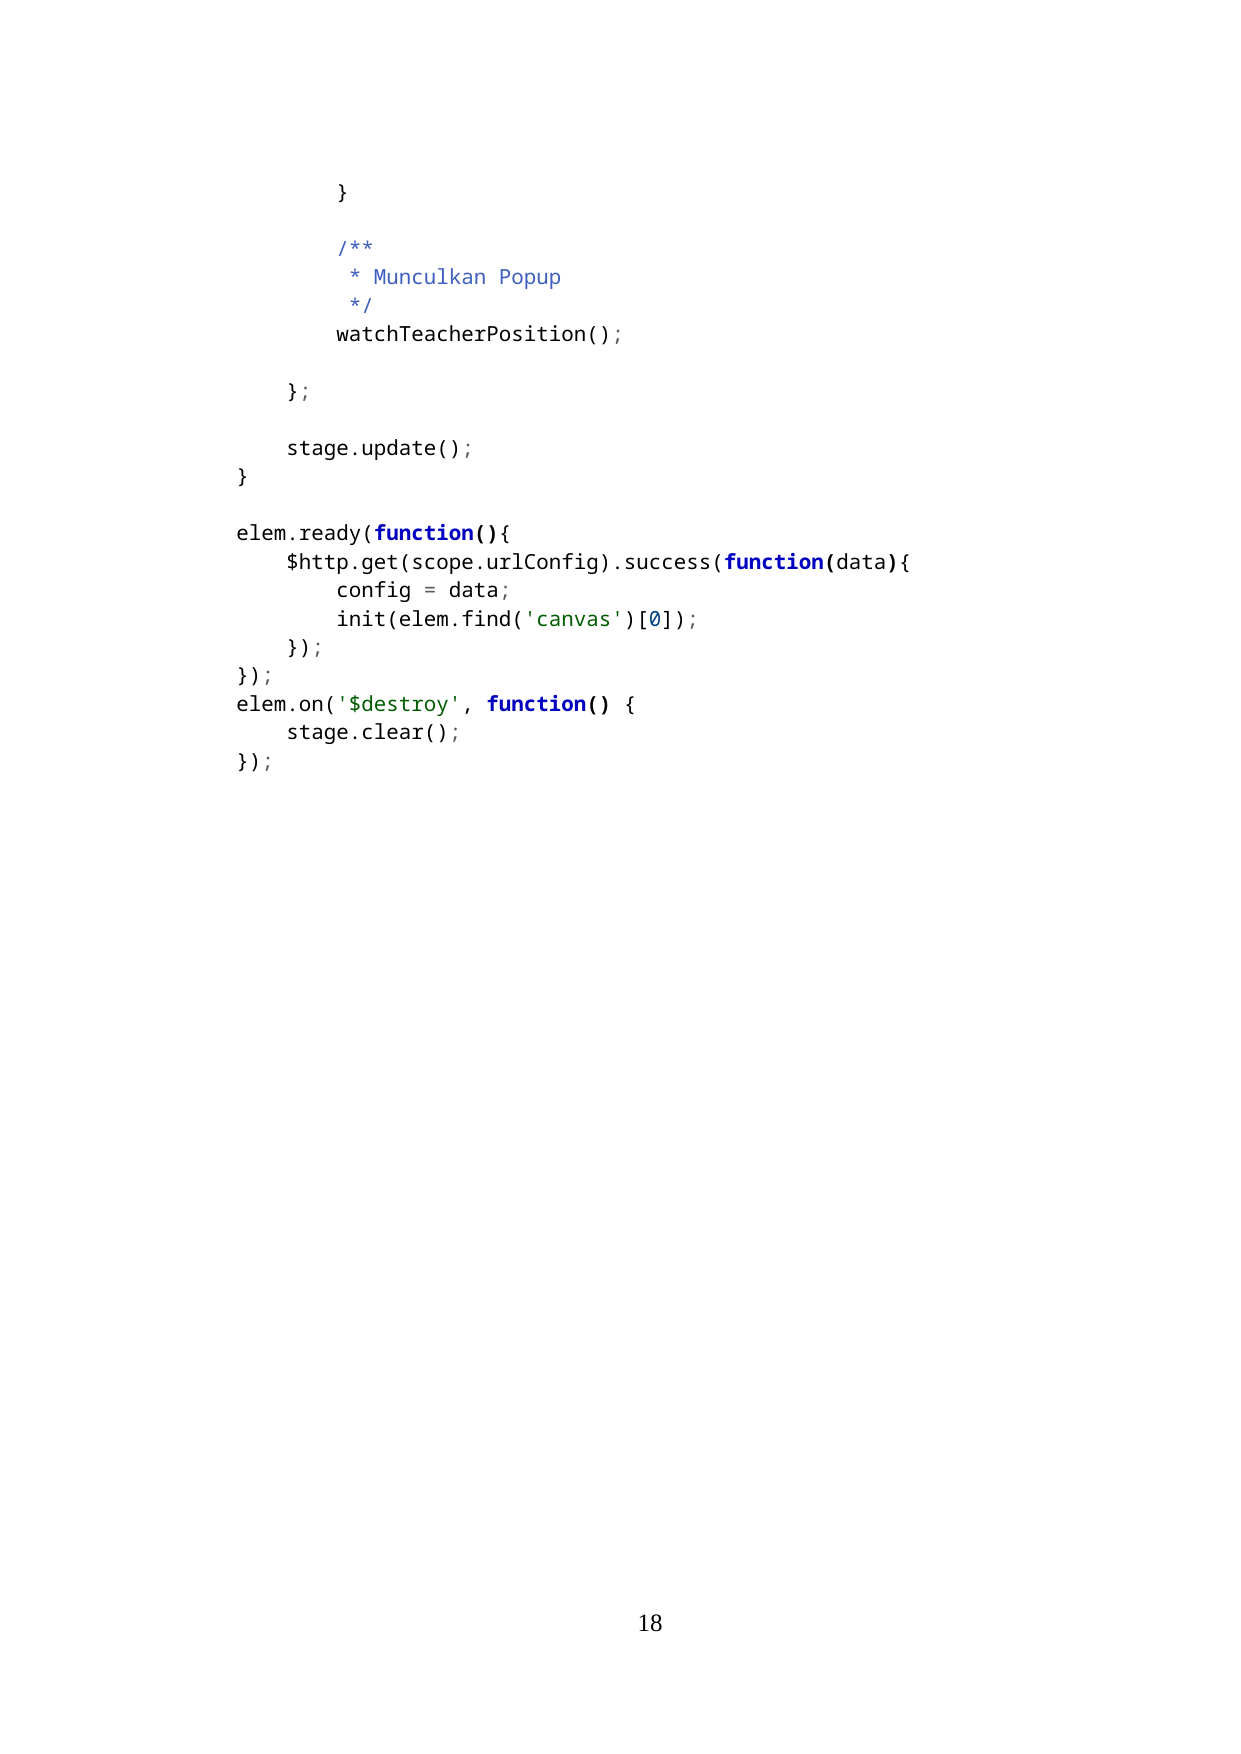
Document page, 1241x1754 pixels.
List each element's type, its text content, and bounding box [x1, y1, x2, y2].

table_header } /** * Munculkan Popup */ watchTeacherPosition(); }; stage.update(); } elem.ready(function(){ $http.get(scope.urlConfig).success(function(data){ config = data; init(elem.find('canvas')[0]); }); }); elem.on('$destroy', function() { stage.clear(); }); [236, 177, 1063, 774]
